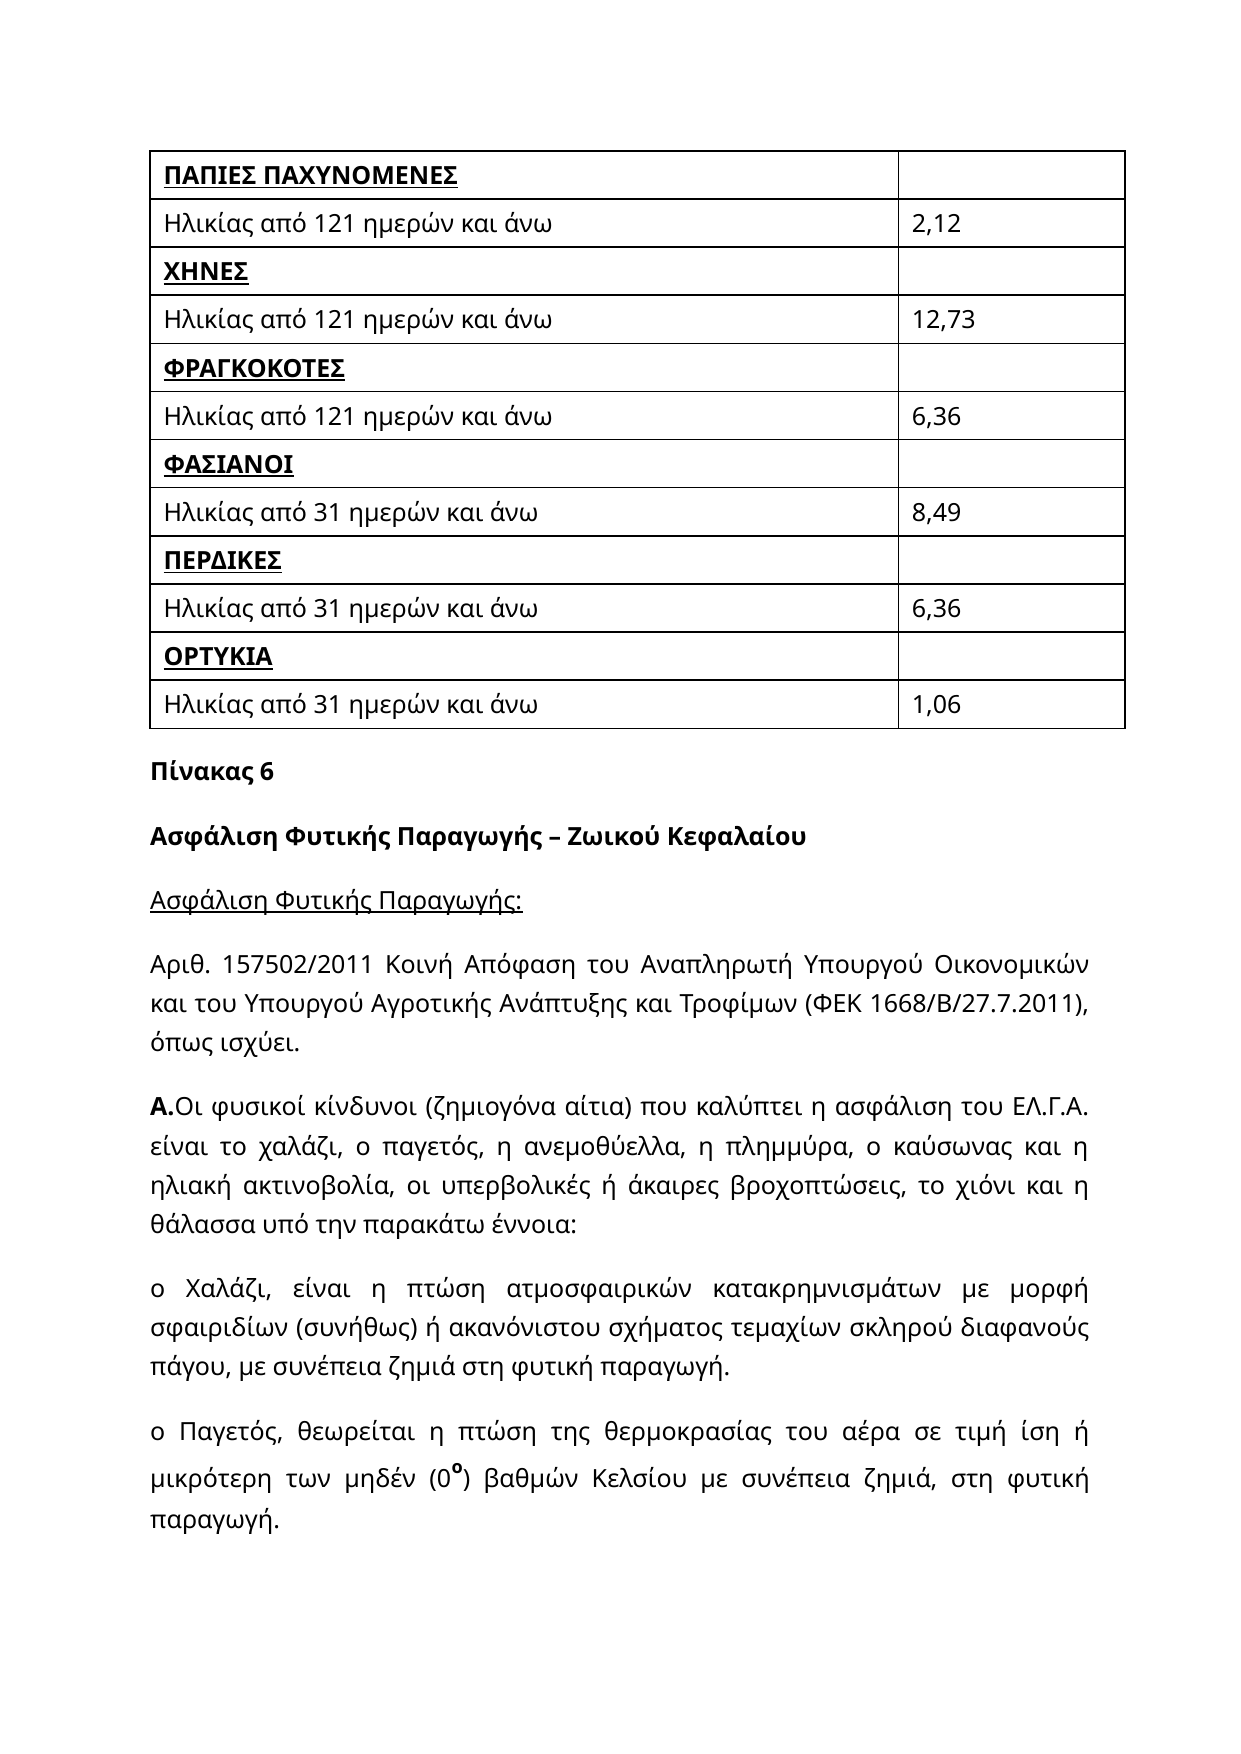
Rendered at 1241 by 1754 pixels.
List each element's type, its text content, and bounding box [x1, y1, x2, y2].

table_cell 1,06 [899, 681, 1124, 727]
table_cell ΦΡΑΓΚΟΚΟΤΕΣ [151, 344, 898, 391]
table_cell [899, 537, 1124, 583]
table_cell Ηλικίας από 121 ημερών και άνω [151, 296, 898, 342]
table_cell [899, 152, 1124, 198]
table_cell [899, 440, 1124, 487]
text o Χαλάζι, είναι η πτώση ατμοσφαιρικών κατακρημνισμάτων με μορφή σφαιριδίων (συνήθως) ή ακανόνιστου σχήματος τεμαχίων σκληρού διαφανούς πάγου, με συνέπεια ζημιά στη φυτική παραγωγή. [150, 1271, 1090, 1383]
table_cell ΠΑΠΙΕΣ ΠΑΧΥΝΟΜΕΝΕΣ [151, 152, 898, 198]
table_cell Ηλικίας από 31 ημερών και άνω [151, 681, 898, 727]
table_cell Ηλικίας από 121 ημερών και άνω [151, 200, 898, 246]
table_cell ΧΗΝΕΣ [151, 248, 898, 294]
table_cell 12,73 [899, 296, 1124, 342]
text Πίνακας 6 [150, 754, 1090, 788]
text A.Οι φυσικοί κίνδυνοι (ζημιογόνα αίτια) που καλύπτει η ασφάλιση του ΕΛ.Γ.Α. είναι το χαλάζι, ο παγετός, η ανεμοθύελλα, η πλημμύρα, ο καύσωνας και η ηλιακή ακτινοβολία, οι υπερβολικές ή άκαιρες βροχοπτώσεις, το χιόνι και η θάλασσα υπό την παρακάτω έννοια: [150, 1089, 1090, 1241]
table_cell 8,49 [899, 488, 1124, 535]
table_cell [899, 344, 1124, 391]
text Ασφάλιση Φυτικής Παραγωγής: [150, 882, 1090, 916]
table_cell Ηλικίας από 31 ημερών και άνω [151, 488, 898, 535]
table_cell [899, 633, 1124, 679]
table_cell Ηλικίας από 31 ημερών και άνω [151, 585, 898, 631]
text Αριθ. 157502/2011 Κοινή Απόφαση του Αναπληρωτή Υπουργού Οικονομικών και του Υπουργού Αγροτικής Ανάπτυξης και Τροφίμων (ΦΕΚ 1668/Β/27.7.2011), όπως ισχύει. [150, 947, 1090, 1059]
table_cell 6,36 [899, 585, 1124, 631]
table_cell 6,36 [899, 392, 1124, 439]
table_cell ΟΡΤΥΚΙΑ [151, 633, 898, 679]
text Ασφάλιση Φυτικής Παραγωγής – Ζωικού Κεφαλαίου [150, 818, 1090, 852]
table_cell ΦΑΣΙΑΝΟΙ [151, 440, 898, 487]
table_cell Ηλικίας από 121 ημερών και άνω [151, 392, 898, 439]
table_cell ΠΕΡΔΙΚΕΣ [151, 537, 898, 583]
table_cell [899, 248, 1124, 294]
text o Παγετός, θεωρείται η πτώση της θερμοκρασίας του αέρα σε τιμή ίση ή μικρότερη των μηδέν (0ο) βαθμών Κελσίου με συνέπεια ζημιά, στη φυτική παραγωγή. [150, 1413, 1090, 1535]
table_cell 2,12 [899, 200, 1124, 246]
